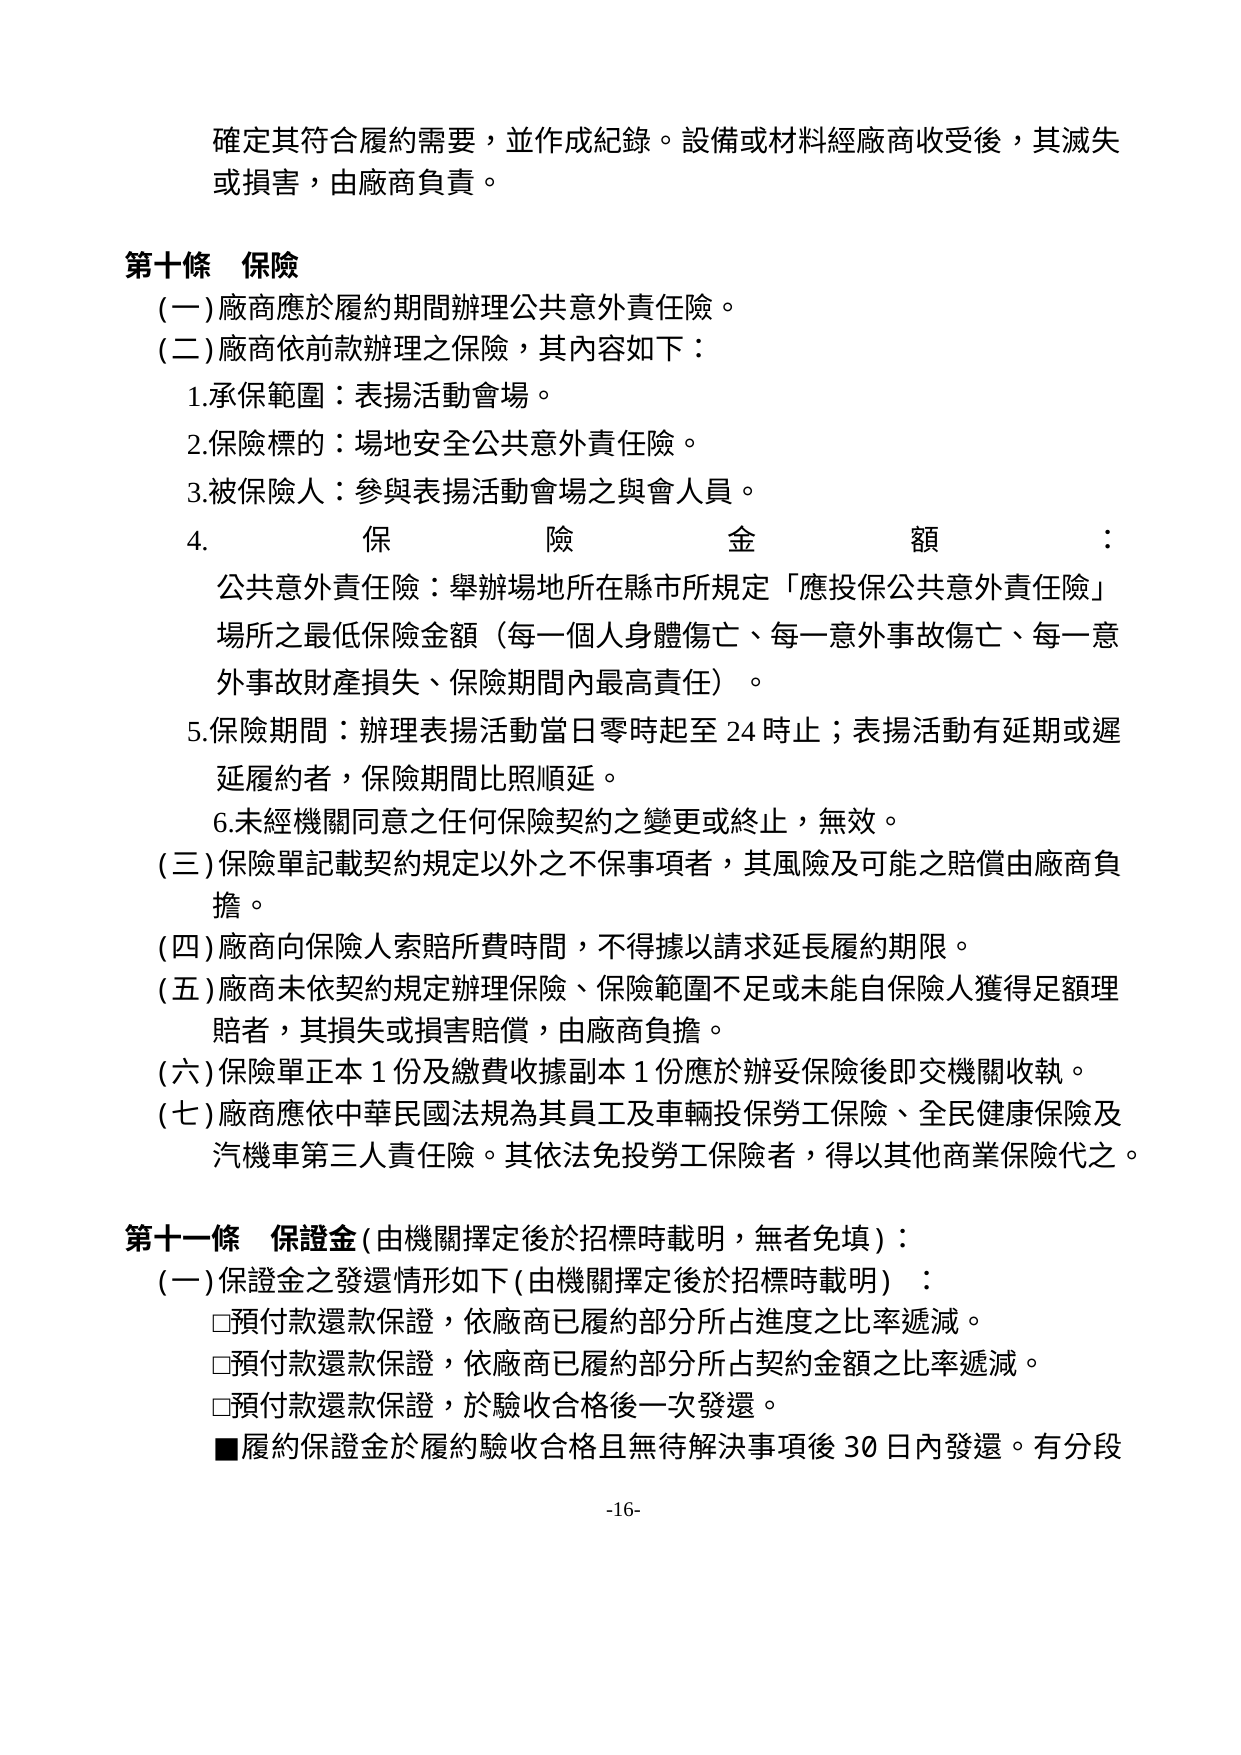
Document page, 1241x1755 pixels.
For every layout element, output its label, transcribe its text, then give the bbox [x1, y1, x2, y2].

text (五)廠商未依契約規定辦理保險、保險範圍不足或未能自保險人獲得足額理賠者，其損失或損害賠償，由廠商負擔。 [154, 966, 1122, 1049]
text 1.承保範圍：表揚活動會場。 [187, 368, 1122, 416]
text 第十一條 保證金(由機關擇定後於招標時載明，無者免填)： [124, 1216, 1122, 1258]
text (三)保險單記載契約規定以外之不保事項者，其風險及可能之賠償由廠商負擔。 [154, 841, 1122, 924]
text 6.未經機關同意之任何保險契約之變更或終止，無效。 [213, 799, 1120, 841]
text 確定其符合履約需要，並作成紀錄。設備或材料經廠商收受後，其滅失或損害，由廠商負責。 [154, 118, 1122, 201]
text 2.保險標的：場地安全公共意外責任險。 [187, 416, 1122, 464]
text (一)保證金之發還情形如下(由機關擇定後於招標時載明) ： [154, 1258, 1122, 1299]
text ■履約保證金於履約驗收合格且無待解決事項後30日內發還。有分段 [213, 1424, 1122, 1466]
text (六)保險單正本1份及繳費收據副本1份應於辦妥保險後即交機關收執。 [154, 1049, 1122, 1091]
text (七)廠商應依中華民國法規為其員工及車輛投保勞工保險、全民健康保險及汽機車第三人責任險。其依法免投勞工保險者，得以其他商業保險代之。 [154, 1091, 1122, 1174]
text □預付款還款保證，於驗收合格後一次發還。 [213, 1383, 1122, 1424]
text 3.被保險人：參與表揚活動會場之與會人員。 [187, 464, 1122, 512]
text (四)廠商向保險人索賠所費時間，不得據以請求延長履約期限。 [154, 924, 1122, 966]
text 5.保險期間：辦理表揚活動當日零時起至24時止；表揚活動有延期或遲延履約者，保險期間比照順延。 [187, 703, 1122, 799]
text (二)廠商依前款辦理之保險，其內容如下： [154, 326, 1122, 368]
text 4.保險金額： 公共意外責任險：舉辦場地所在縣市所規定「應投保公共意外責任險」場所之最低保險金額（每一個人身體傷亡、每一意外事故傷亡、每一意外事故財產損失、保險期間內最高責任）。 [187, 512, 1122, 703]
text □預付款還款保證，依廠商已履約部分所占契約金額之比率遞減。 [213, 1341, 1122, 1383]
text □預付款還款保證，依廠商已履約部分所占進度之比率遞減。 [213, 1299, 1122, 1341]
text (一)廠商應於履約期間辦理公共意外責任險。 [154, 285, 1122, 326]
text 第十條 保險 [124, 243, 1122, 285]
